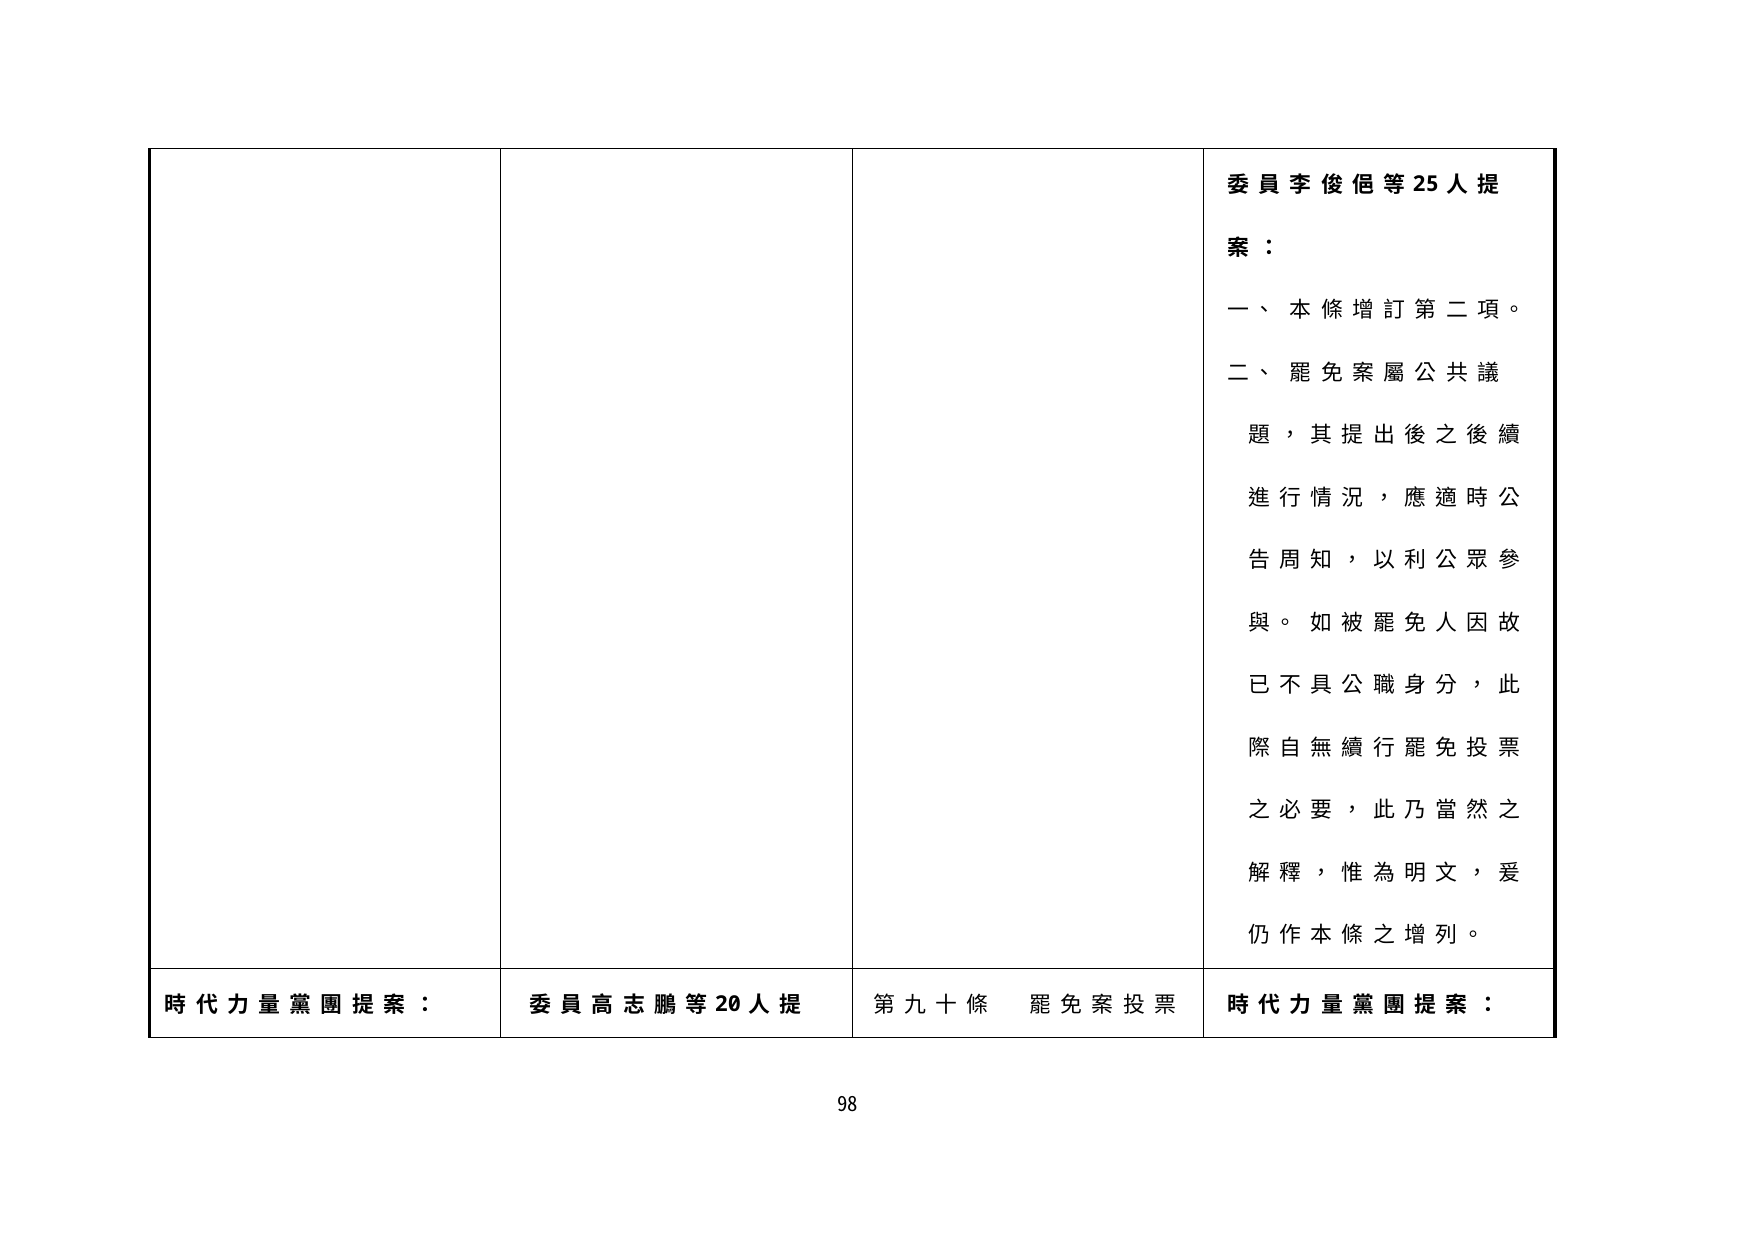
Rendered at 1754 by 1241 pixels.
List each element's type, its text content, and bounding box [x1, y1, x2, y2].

table_cell 第九十條 罷免案投票 [853, 969, 1203, 1037]
table_cell [853, 149, 1203, 967]
table_cell 時代力量黨團提案： [151, 969, 500, 1037]
table_cell 時代力量黨團提案： [1204, 969, 1553, 1037]
table_cell 委員李俊俋等25人提案： 一、本條增訂第二項。 二、罷免案屬公共議題，其提出後之後續進行情況，應適時公告周知，以利公眾參與。如被罷免人因故已不具公職身分，此際自無續行罷免投票之必要，此乃當然之解釋，惟為明文，爰仍作本條之增列。 [1204, 149, 1553, 967]
table_cell 委員高志鵬等20人提 [501, 969, 852, 1037]
table_cell [151, 149, 500, 967]
table_cell [501, 149, 852, 967]
